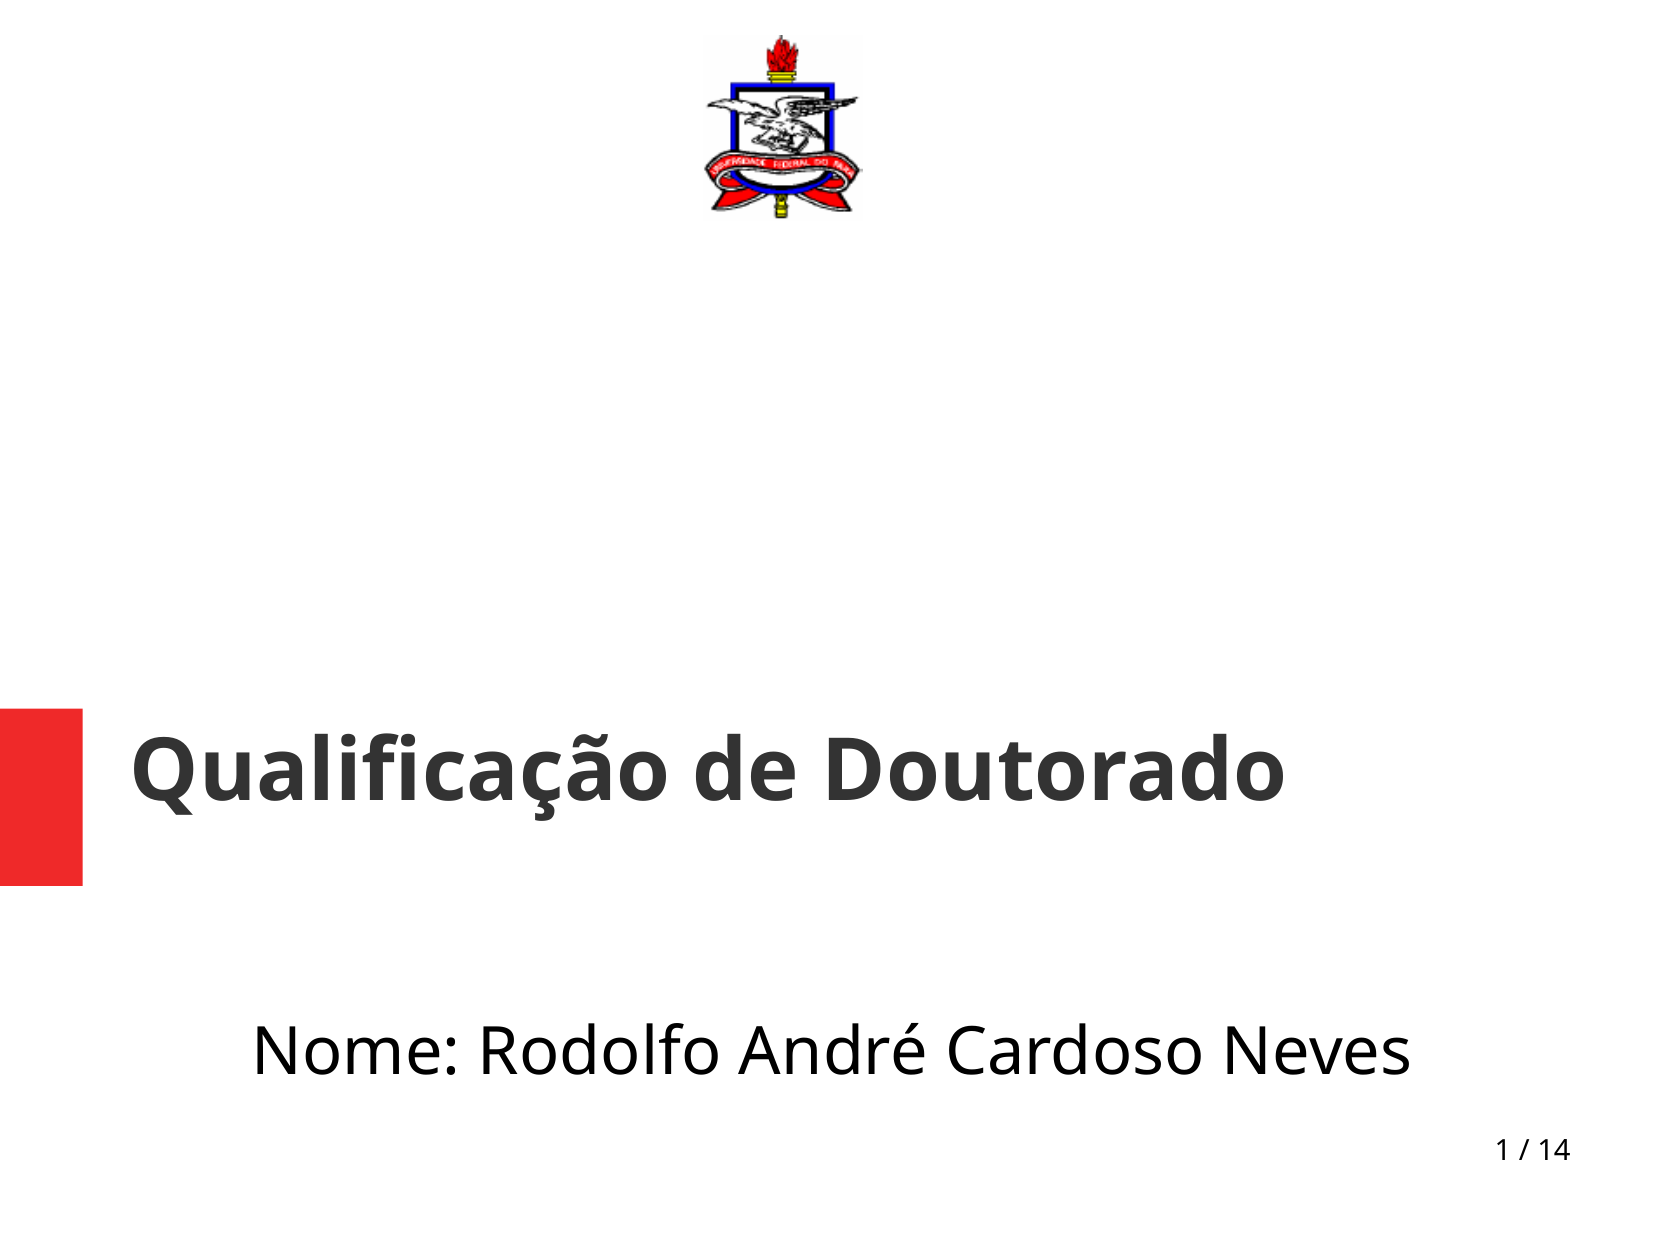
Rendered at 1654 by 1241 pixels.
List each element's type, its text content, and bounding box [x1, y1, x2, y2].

title Qualificação de Doutorado [129, 673, 1536, 910]
picture [696, 35, 863, 225]
subtitle Nome: Rodolfo André Cardoso Neves [129, 968, 1536, 1130]
